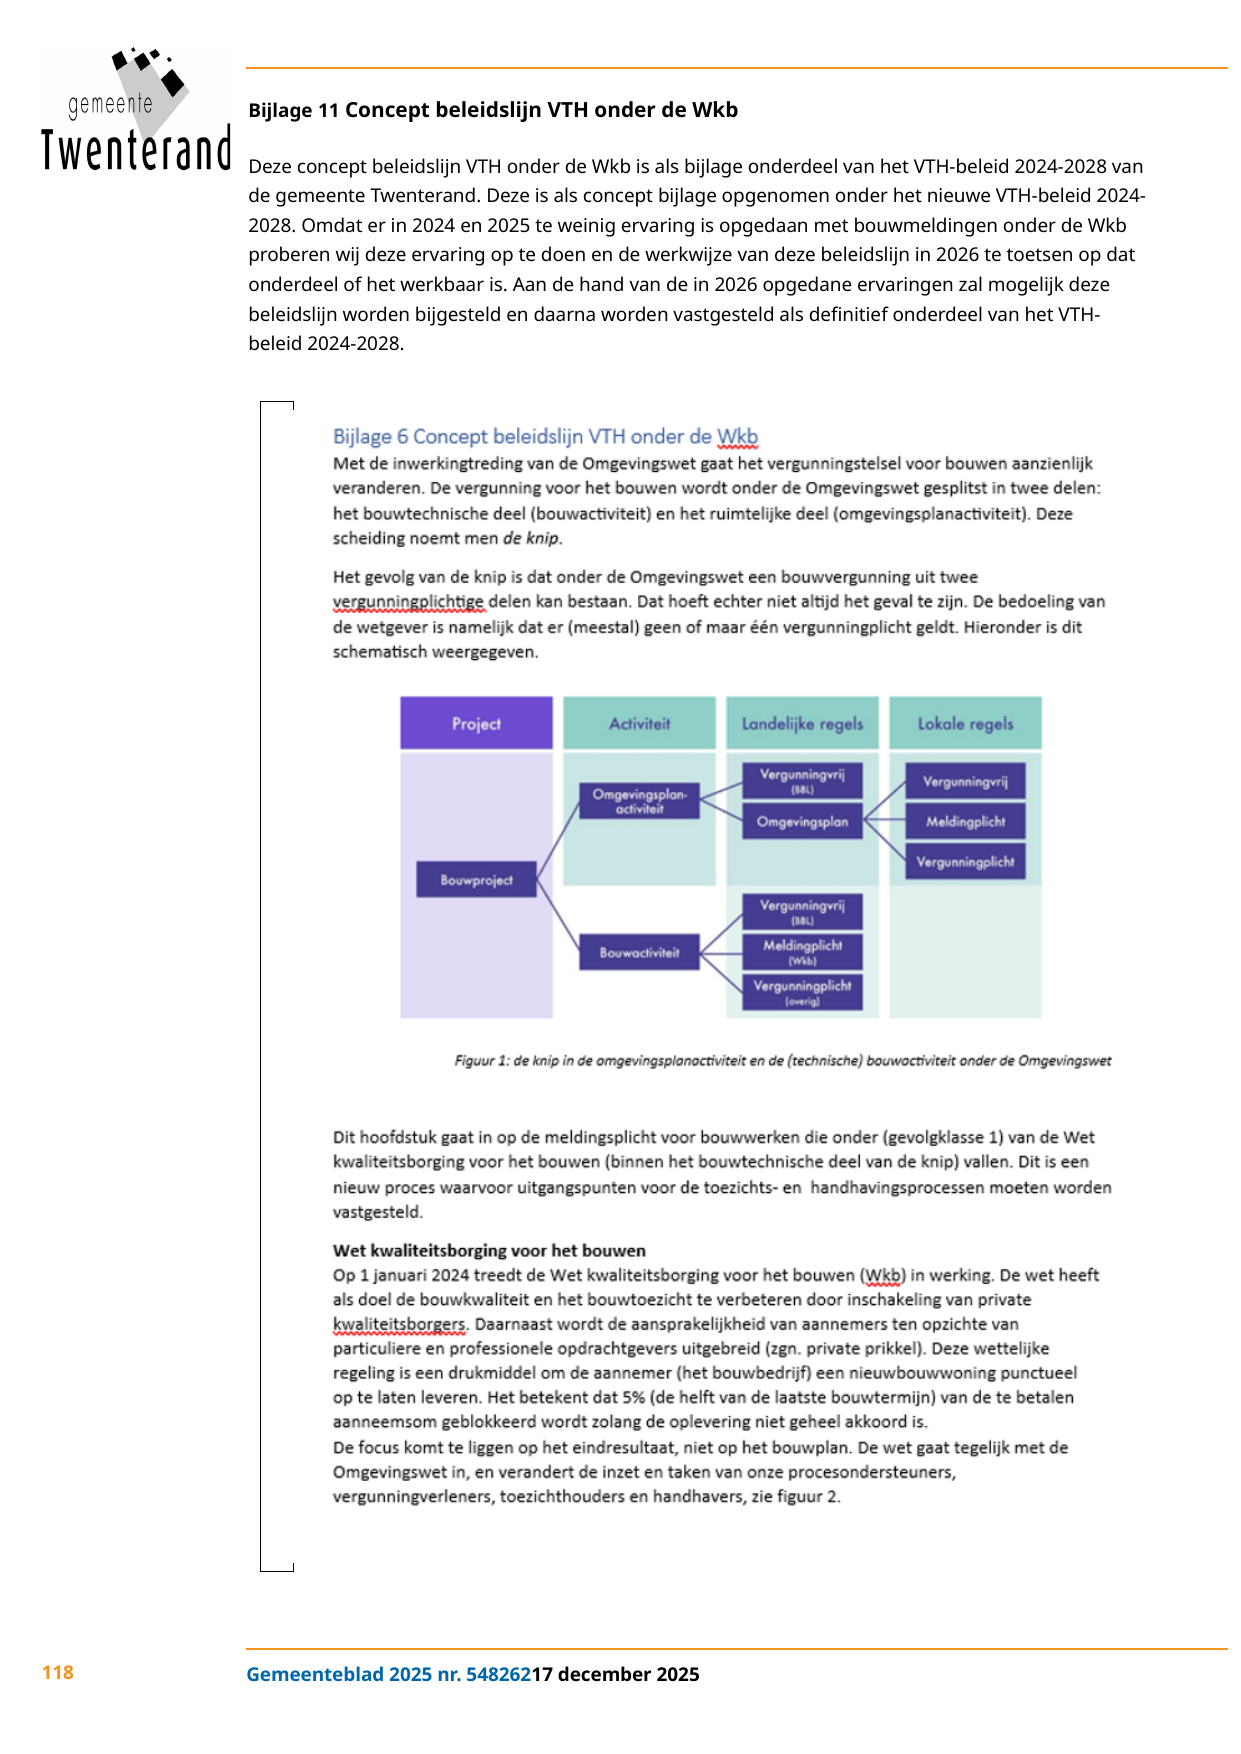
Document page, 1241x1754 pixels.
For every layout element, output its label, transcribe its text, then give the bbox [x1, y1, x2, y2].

picture [41, 47, 231, 172]
text Deze concept beleidslijn VTH onder de Wkb is als bijlage onderdeel van het VTH-beleid 2024-2028 van de gemeente Twenterand. Deze is als concept bijlage opgenomen onder het nieuwe VTH-beleid 2024-2028. Omdat er in 2024 en 2025 te weinig ervaring is opgedaan met bouwmeldingen onder de Wkb proberen wij deze ervaring op te doen en de werkwijze van deze beleidslijn in 2026 te toetsen op dat onderdeel of het werkbaar is. Aan de hand van de in 2026 opgedane ervaringen zal mogelijk deze beleidslijn worden bijgesteld en daarna worden vastgesteld als definitief onderdeel van het VTH-beleid 2024-2028. [248, 153, 1152, 356]
text Bijlage 11 Concept beleidslijn VTH onder de Wkb [248, 95, 1152, 123]
picture [268, 410, 1173, 1563]
